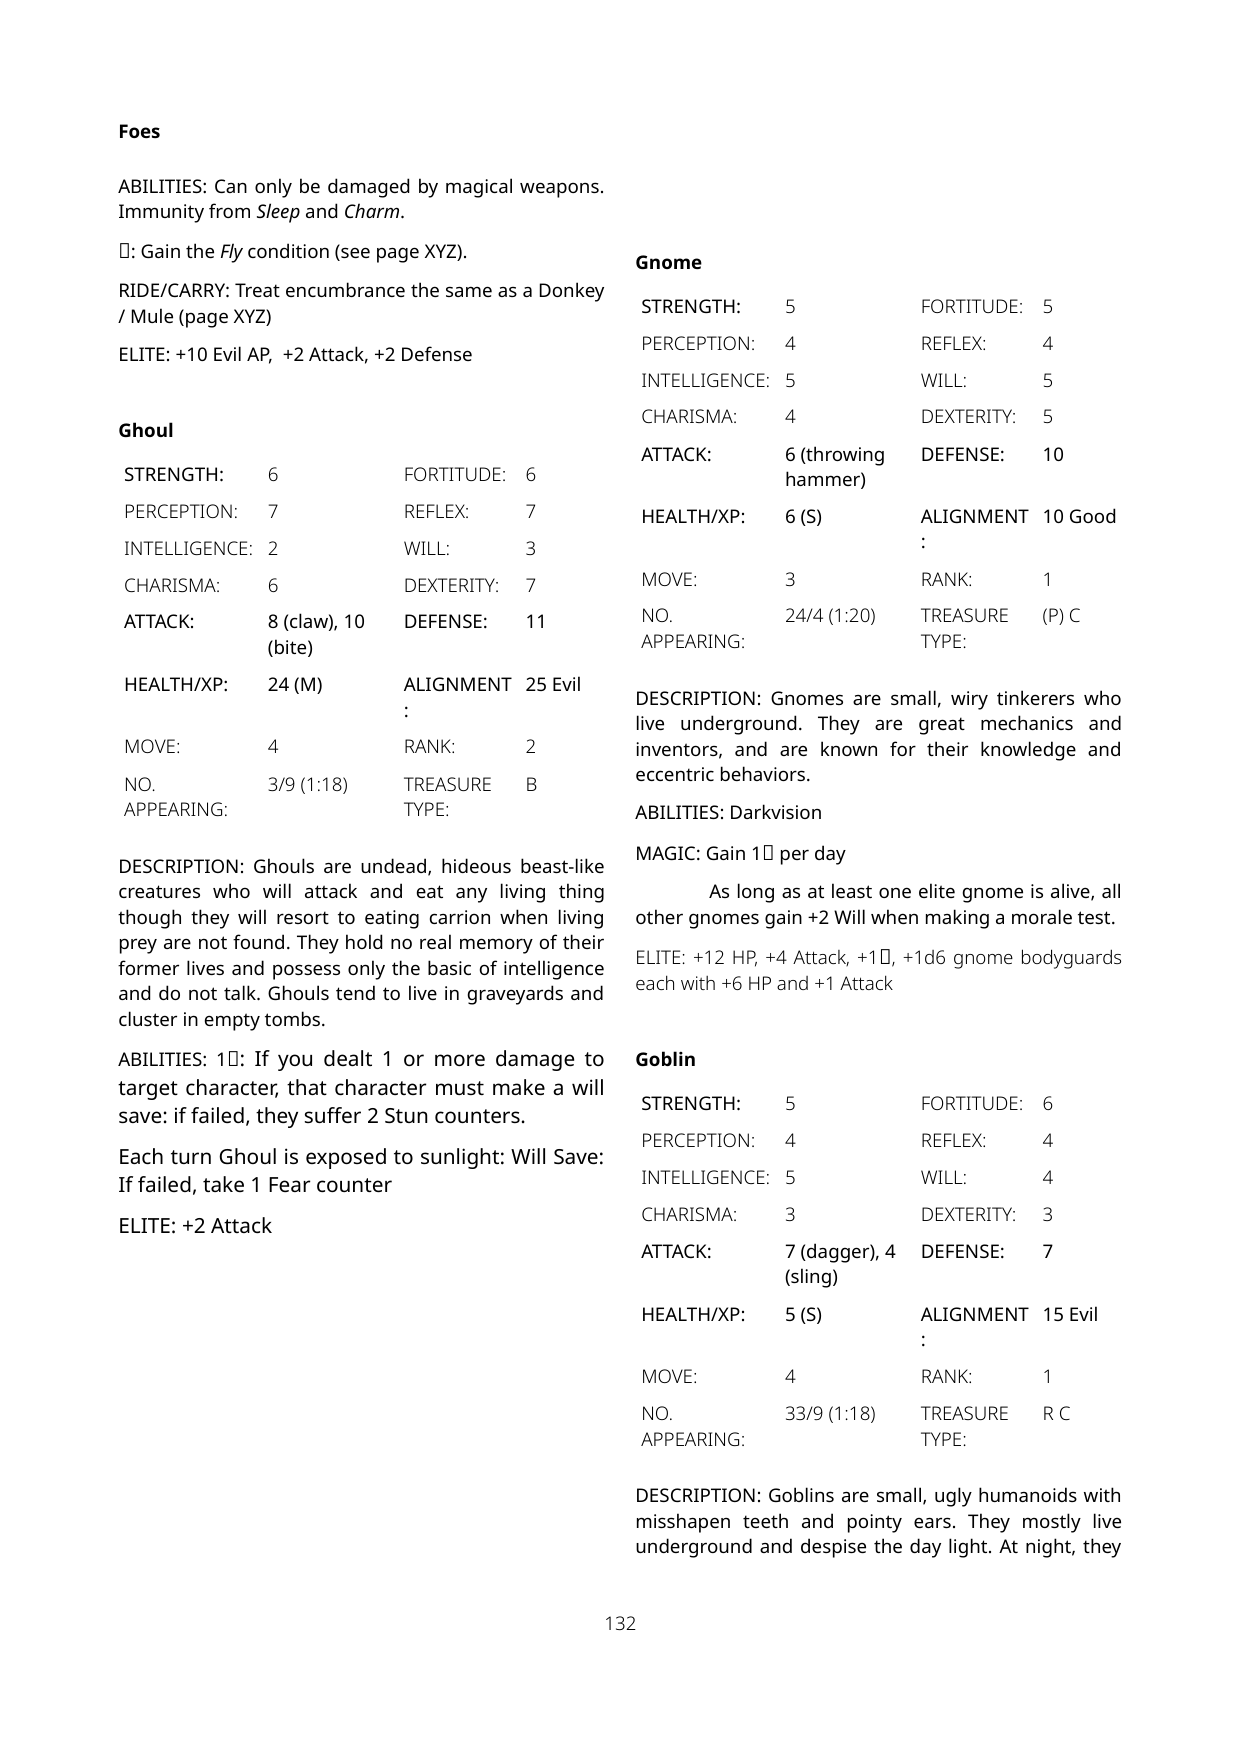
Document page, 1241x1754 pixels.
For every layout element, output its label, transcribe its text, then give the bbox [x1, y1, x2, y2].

table_cell 4 [1037, 1159, 1123, 1196]
table_cell 3 [520, 529, 606, 566]
table_cell ALIGNMENT: [398, 666, 520, 728]
text Ghoul [118, 417, 605, 443]
text RIDE/CARRY: Treat encumbrance the same as a Donkey / Mule (page XYZ) [118, 278, 605, 329]
table_cell 4 [779, 1358, 915, 1394]
table_cell DEFENSE: [915, 1233, 1037, 1295]
table_cell 15 Evil [1037, 1295, 1123, 1358]
table_cell MOVE: [118, 728, 262, 765]
table_header 6 [520, 455, 606, 492]
table_cell 6 [262, 566, 398, 603]
table_cell B [520, 765, 606, 828]
table_cell 1 [1037, 1358, 1123, 1394]
table_cell HEALTH/XP: [635, 1295, 779, 1358]
text Goblin [635, 1047, 1122, 1072]
table_cell (P) C [1037, 597, 1123, 659]
table_cell HEALTH/XP: [118, 666, 262, 728]
table_cell MOVE: [635, 1358, 779, 1394]
table_cell RANK: [398, 728, 520, 765]
text ABILITIES: Can only be damaged by magical weapons. Immunity from Sleep and Charm. [118, 173, 605, 224]
table_cell 3 [779, 1196, 915, 1233]
table_cell 3 [779, 560, 915, 597]
table_header STRENGTH: [118, 455, 262, 492]
table_cell NO. APPEARING: [635, 1395, 779, 1457]
table_header 6 [1037, 1085, 1123, 1122]
table_cell ATTACK: [118, 603, 262, 666]
table_cell ATTACK: [635, 1233, 779, 1295]
table_cell 6 (throwing hammer) [779, 435, 915, 498]
table_header FORTITUDE: [398, 455, 520, 492]
table_cell 7 [262, 492, 398, 529]
text As long as at least one elite gnome is alive, all other gnomes gain +2 Will when making a morale test. [635, 879, 1122, 930]
table_cell 4 [1037, 1122, 1123, 1159]
table_cell 7 [1037, 1233, 1123, 1295]
table_cell 4 [779, 1122, 915, 1159]
table_cell PERCEPTION: [635, 1122, 779, 1159]
table_cell TREASURE TYPE: [915, 1395, 1037, 1457]
table_cell 2 [520, 728, 606, 765]
table_cell RANK: [915, 560, 1037, 597]
table_cell REFLEX: [398, 492, 520, 529]
table_cell 6 (S) [779, 498, 915, 560]
table_cell 3/9 (1:18) [262, 765, 398, 828]
text ABILITIES: 1: If you dealt 1 or more damage to target character, that character must make a will save: if failed, they suffer 2 Stun counters. [118, 1044, 605, 1129]
table_cell 7 [520, 492, 606, 529]
table_cell 4 [779, 324, 915, 361]
table_cell DEXTERITY: [915, 398, 1037, 435]
table_cell INTELLIGENCE: [635, 361, 779, 398]
table_header 5 [779, 1085, 915, 1122]
table_cell 4 [262, 728, 398, 765]
table_cell DEXTERITY: [398, 566, 520, 603]
table_cell 7 [520, 566, 606, 603]
table_cell 10 [1037, 435, 1123, 498]
table_header STRENGTH: [635, 287, 779, 324]
table_cell 7 (dagger), 4 (sling) [779, 1233, 915, 1295]
table_cell PERCEPTION: [118, 492, 262, 529]
table_cell 25 Evil [520, 666, 606, 728]
table_cell 10 Good [1037, 498, 1123, 560]
table_header 6 [262, 455, 398, 492]
table_cell 2 [262, 529, 398, 566]
table_cell INTELLIGENCE: [118, 529, 262, 566]
text ELITE: +12 HP, +4 Attack, +1, +1d6 gnome bodyguards each with +6 HP and +1 Attack [635, 942, 1122, 996]
table_cell MOVE: [635, 560, 779, 597]
table_cell DEFENSE: [915, 435, 1037, 498]
table_cell 3 [1037, 1196, 1123, 1233]
table_cell 5 (S) [779, 1295, 915, 1358]
table_cell 1 [1037, 560, 1123, 597]
text Gnome [635, 249, 1122, 275]
table_cell 5 [1037, 398, 1123, 435]
table_cell NO. APPEARING: [118, 765, 262, 828]
table_cell TREASURE TYPE: [398, 765, 520, 828]
text ABILITIES: Darkvision [635, 800, 1122, 825]
table_header FORTITUDE: [915, 287, 1037, 324]
table_cell CHARISMA: [635, 398, 779, 435]
text ELITE: +10 Evil AP, +2 Attack, +2 Defense [118, 341, 605, 367]
table_cell WILL: [398, 529, 520, 566]
table_cell 33/9 (1:18) [779, 1395, 915, 1457]
table_cell 4 [1037, 324, 1123, 361]
table_cell ATTACK: [635, 435, 779, 498]
text Each turn Ghoul is exposed to sunlight: Will Save: If failed, take 1 Fear counter [118, 1142, 605, 1199]
table_cell DEXTERITY: [915, 1196, 1037, 1233]
table_cell REFLEX: [915, 324, 1037, 361]
table_cell RANK: [915, 1358, 1037, 1394]
text DESCRIPTION: Goblins are small, ugly humanoids with misshapen teeth and pointy ears. They mostly live underground and despise the day light. At night, they [635, 1457, 1122, 1559]
text ELITE: +2 Attack [118, 1211, 605, 1240]
table_cell TREASURE TYPE: [915, 597, 1037, 659]
table_cell CHARISMA: [635, 1196, 779, 1233]
table_cell 5 [779, 1159, 915, 1196]
table_header FORTITUDE: [915, 1085, 1037, 1122]
table_header STRENGTH: [635, 1085, 779, 1122]
table_cell PERCEPTION: [635, 324, 779, 361]
table_cell NO. APPEARING: [635, 597, 779, 659]
table_header 5 [1037, 287, 1123, 324]
table_cell 5 [1037, 361, 1123, 398]
table_cell ALIGNMENT: [915, 498, 1037, 560]
table_cell 11 [520, 603, 606, 666]
table_header 5 [779, 287, 915, 324]
table_cell WILL: [915, 1159, 1037, 1196]
table_cell CHARISMA: [118, 566, 262, 603]
table_cell HEALTH/XP: [635, 498, 779, 560]
table_cell 24/4 (1:20) [779, 597, 915, 659]
table_cell R C [1037, 1395, 1123, 1457]
table_cell ALIGNMENT: [915, 1295, 1037, 1358]
table_cell INTELLIGENCE: [635, 1159, 779, 1196]
text : Gain the Fly condition (see page XYZ). [118, 237, 605, 265]
table_cell 4 [779, 398, 915, 435]
table_cell REFLEX: [915, 1122, 1037, 1159]
table_cell WILL: [915, 361, 1037, 398]
text MAGIC: Gain 1 per day [635, 838, 1122, 866]
table_cell 5 [779, 361, 915, 398]
table_cell DEFENSE: [398, 603, 520, 666]
text DESCRIPTION: Ghouls are undead, hideous beast-like creatures who will attack and eat any living thing though they will resort to eating carrion when living prey are not found. They hold no real memory of their former lives and possess only the basic of intelligence and do not talk. Ghouls tend to live in graveyards and cluster in empty tombs. [118, 828, 605, 1032]
table_cell 8 (claw), 10 (bite) [262, 603, 398, 666]
table_cell 24 (M) [262, 666, 398, 728]
text DESCRIPTION: Gnomes are small, wiry tinkerers who live underground. They are great mechanics and inventors, and are known for their knowledge and eccentric behaviors. [635, 659, 1122, 787]
